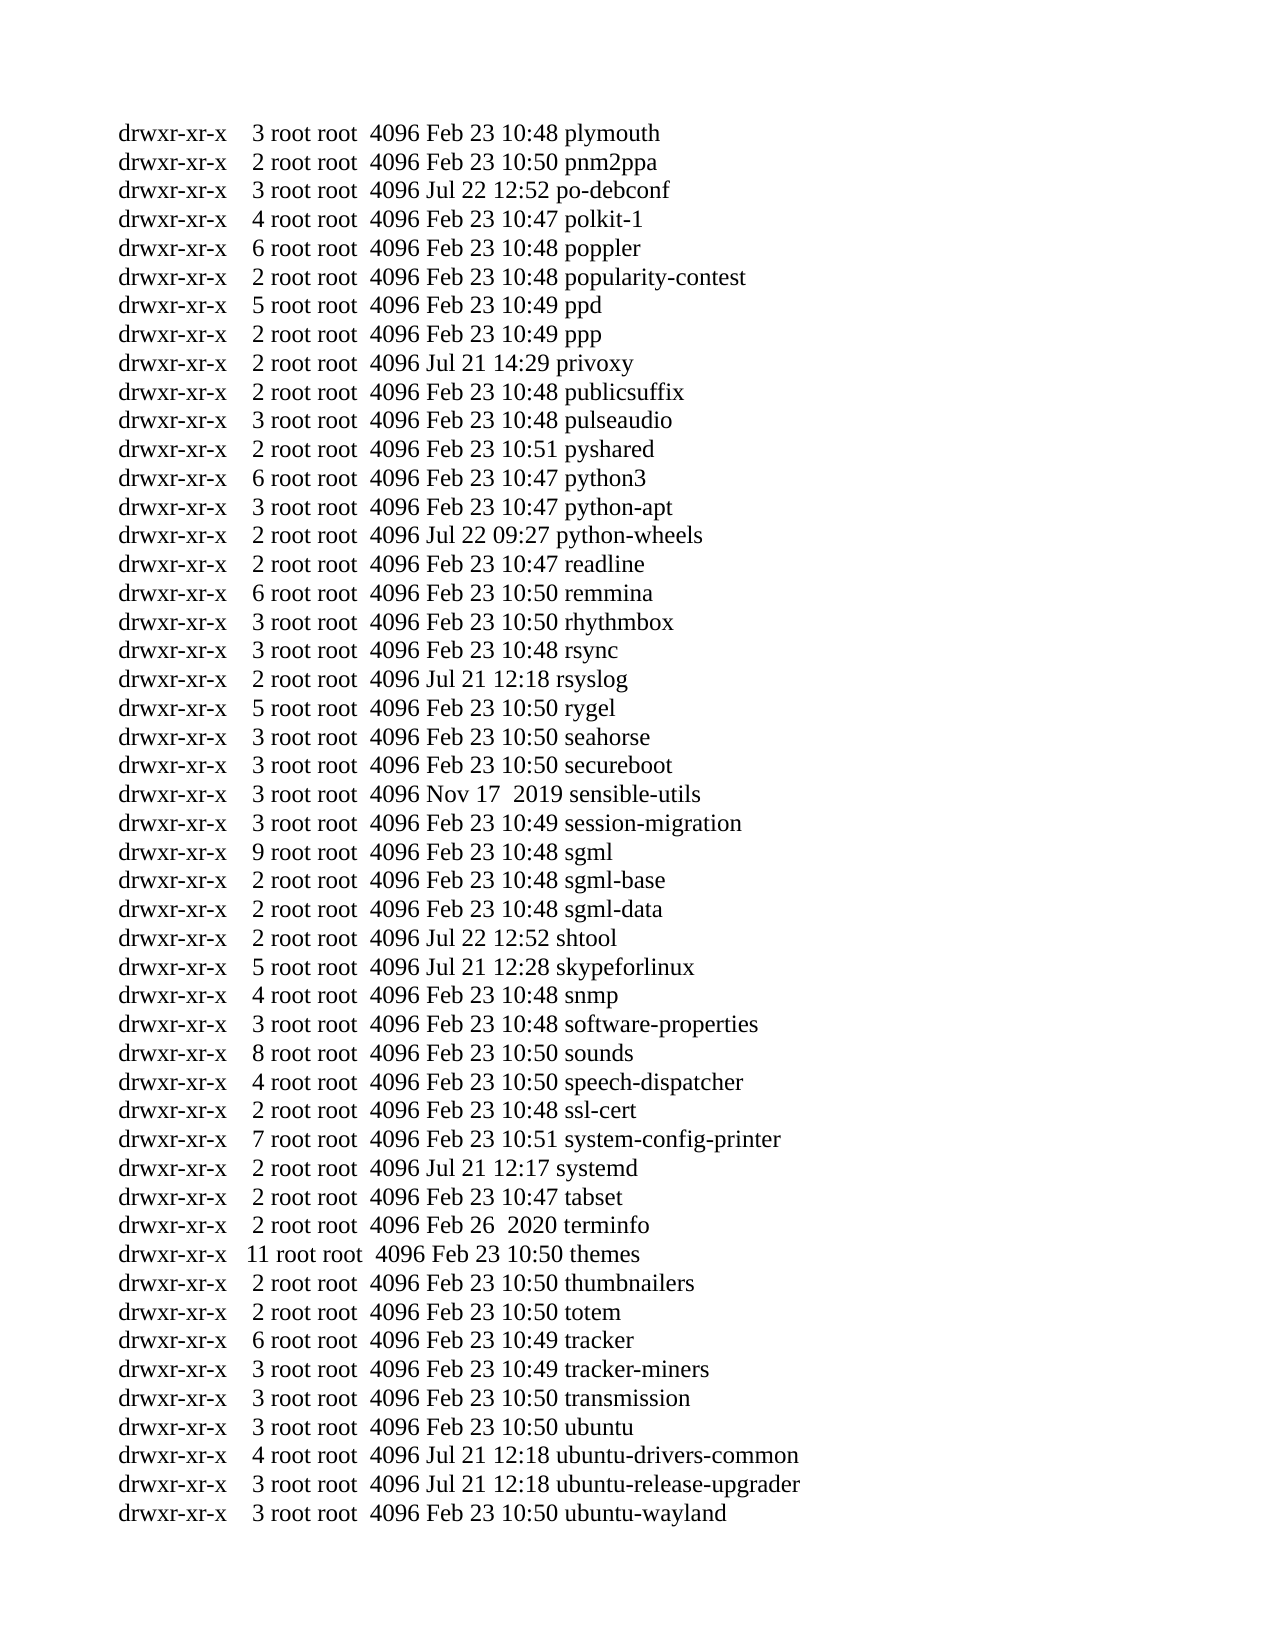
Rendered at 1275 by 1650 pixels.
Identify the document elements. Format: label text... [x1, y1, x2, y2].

text drwxr-xr-x 2 root root 4096 Jul 22 12:52 shtool [118, 923, 1157, 952]
text drwxr-xr-x 3 root root 4096 Feb 23 10:50 transmission [118, 1383, 1157, 1412]
text drwxr-xr-x 3 root root 4096 Feb 23 10:50 ubuntu [118, 1412, 1157, 1441]
text drwxr-xr-x 5 root root 4096 Feb 23 10:49 ppd [118, 291, 1157, 319]
text drwxr-xr-x 11 root root 4096 Feb 23 10:50 themes [118, 1239, 1157, 1268]
text drwxr-xr-x 3 root root 4096 Feb 23 10:50 ubuntu-wayland [118, 1498, 1157, 1527]
text drwxr-xr-x 3 root root 4096 Nov 17 2019 sensible-utils [118, 779, 1157, 808]
text drwxr-xr-x 2 root root 4096 Jul 21 14:29 privoxy [118, 348, 1157, 377]
text drwxr-xr-x 2 root root 4096 Feb 23 10:47 readline [118, 549, 1157, 578]
text drwxr-xr-x 3 root root 4096 Feb 23 10:50 secureboot [118, 751, 1157, 779]
text drwxr-xr-x 3 root root 4096 Jul 21 12:18 ubuntu-release-upgrader [118, 1469, 1157, 1498]
text drwxr-xr-x 4 root root 4096 Feb 23 10:47 polkit-1 [118, 204, 1157, 233]
text drwxr-xr-x 2 root root 4096 Feb 23 10:48 sgml-data [118, 894, 1157, 923]
text drwxr-xr-x 3 root root 4096 Feb 23 10:48 plymouth [118, 118, 1157, 147]
text drwxr-xr-x 8 root root 4096 Feb 23 10:50 sounds [118, 1038, 1157, 1067]
text drwxr-xr-x 2 root root 4096 Jul 21 12:17 systemd [118, 1153, 1157, 1182]
text drwxr-xr-x 7 root root 4096 Feb 23 10:51 system-config-printer [118, 1124, 1157, 1153]
text drwxr-xr-x 4 root root 4096 Feb 23 10:50 speech-dispatcher [118, 1067, 1157, 1096]
text drwxr-xr-x 3 root root 4096 Feb 23 10:50 rhythmbox [118, 607, 1157, 636]
text drwxr-xr-x 2 root root 4096 Jul 21 12:18 rsyslog [118, 664, 1157, 693]
text drwxr-xr-x 5 root root 4096 Feb 23 10:50 rygel [118, 693, 1157, 722]
text drwxr-xr-x 3 root root 4096 Feb 23 10:50 seahorse [118, 722, 1157, 751]
text drwxr-xr-x 6 root root 4096 Feb 23 10:47 python3 [118, 463, 1157, 492]
text drwxr-xr-x 6 root root 4096 Feb 23 10:50 remmina [118, 578, 1157, 607]
text drwxr-xr-x 2 root root 4096 Jul 22 09:27 python-wheels [118, 521, 1157, 549]
text drwxr-xr-x 3 root root 4096 Feb 23 10:49 session-migration [118, 808, 1157, 837]
text drwxr-xr-x 2 root root 4096 Feb 23 10:47 tabset [118, 1182, 1157, 1211]
text drwxr-xr-x 2 root root 4096 Feb 23 10:48 ssl-cert [118, 1096, 1157, 1124]
text drwxr-xr-x 2 root root 4096 Feb 23 10:48 popularity-contest [118, 262, 1157, 291]
text drwxr-xr-x 2 root root 4096 Feb 23 10:50 totem [118, 1297, 1157, 1326]
text drwxr-xr-x 2 root root 4096 Feb 26 2020 terminfo [118, 1211, 1157, 1239]
text drwxr-xr-x 3 root root 4096 Feb 23 10:48 software-properties [118, 1009, 1157, 1038]
text drwxr-xr-x 2 root root 4096 Feb 23 10:51 pyshared [118, 434, 1157, 463]
text drwxr-xr-x 5 root root 4096 Jul 21 12:28 skypeforlinux [118, 952, 1157, 981]
text drwxr-xr-x 3 root root 4096 Feb 23 10:48 rsync [118, 636, 1157, 664]
text drwxr-xr-x 2 root root 4096 Feb 23 10:48 publicsuffix [118, 377, 1157, 406]
text drwxr-xr-x 2 root root 4096 Feb 23 10:50 thumbnailers [118, 1268, 1157, 1297]
text drwxr-xr-x 3 root root 4096 Feb 23 10:48 pulseaudio [118, 406, 1157, 434]
text drwxr-xr-x 3 root root 4096 Feb 23 10:49 tracker-miners [118, 1354, 1157, 1383]
text drwxr-xr-x 2 root root 4096 Feb 23 10:48 sgml-base [118, 866, 1157, 894]
text drwxr-xr-x 2 root root 4096 Feb 23 10:49 ppp [118, 319, 1157, 348]
text drwxr-xr-x 4 root root 4096 Jul 21 12:18 ubuntu-drivers-common [118, 1441, 1157, 1469]
text drwxr-xr-x 4 root root 4096 Feb 23 10:48 snmp [118, 981, 1157, 1009]
text drwxr-xr-x 6 root root 4096 Feb 23 10:49 tracker [118, 1326, 1157, 1354]
text drwxr-xr-x 3 root root 4096 Jul 22 12:52 po-debconf [118, 176, 1157, 204]
text drwxr-xr-x 2 root root 4096 Feb 23 10:50 pnm2ppa [118, 147, 1157, 176]
text drwxr-xr-x 3 root root 4096 Feb 23 10:47 python-apt [118, 492, 1157, 521]
text drwxr-xr-x 6 root root 4096 Feb 23 10:48 poppler [118, 233, 1157, 262]
text drwxr-xr-x 9 root root 4096 Feb 23 10:48 sgml [118, 837, 1157, 866]
